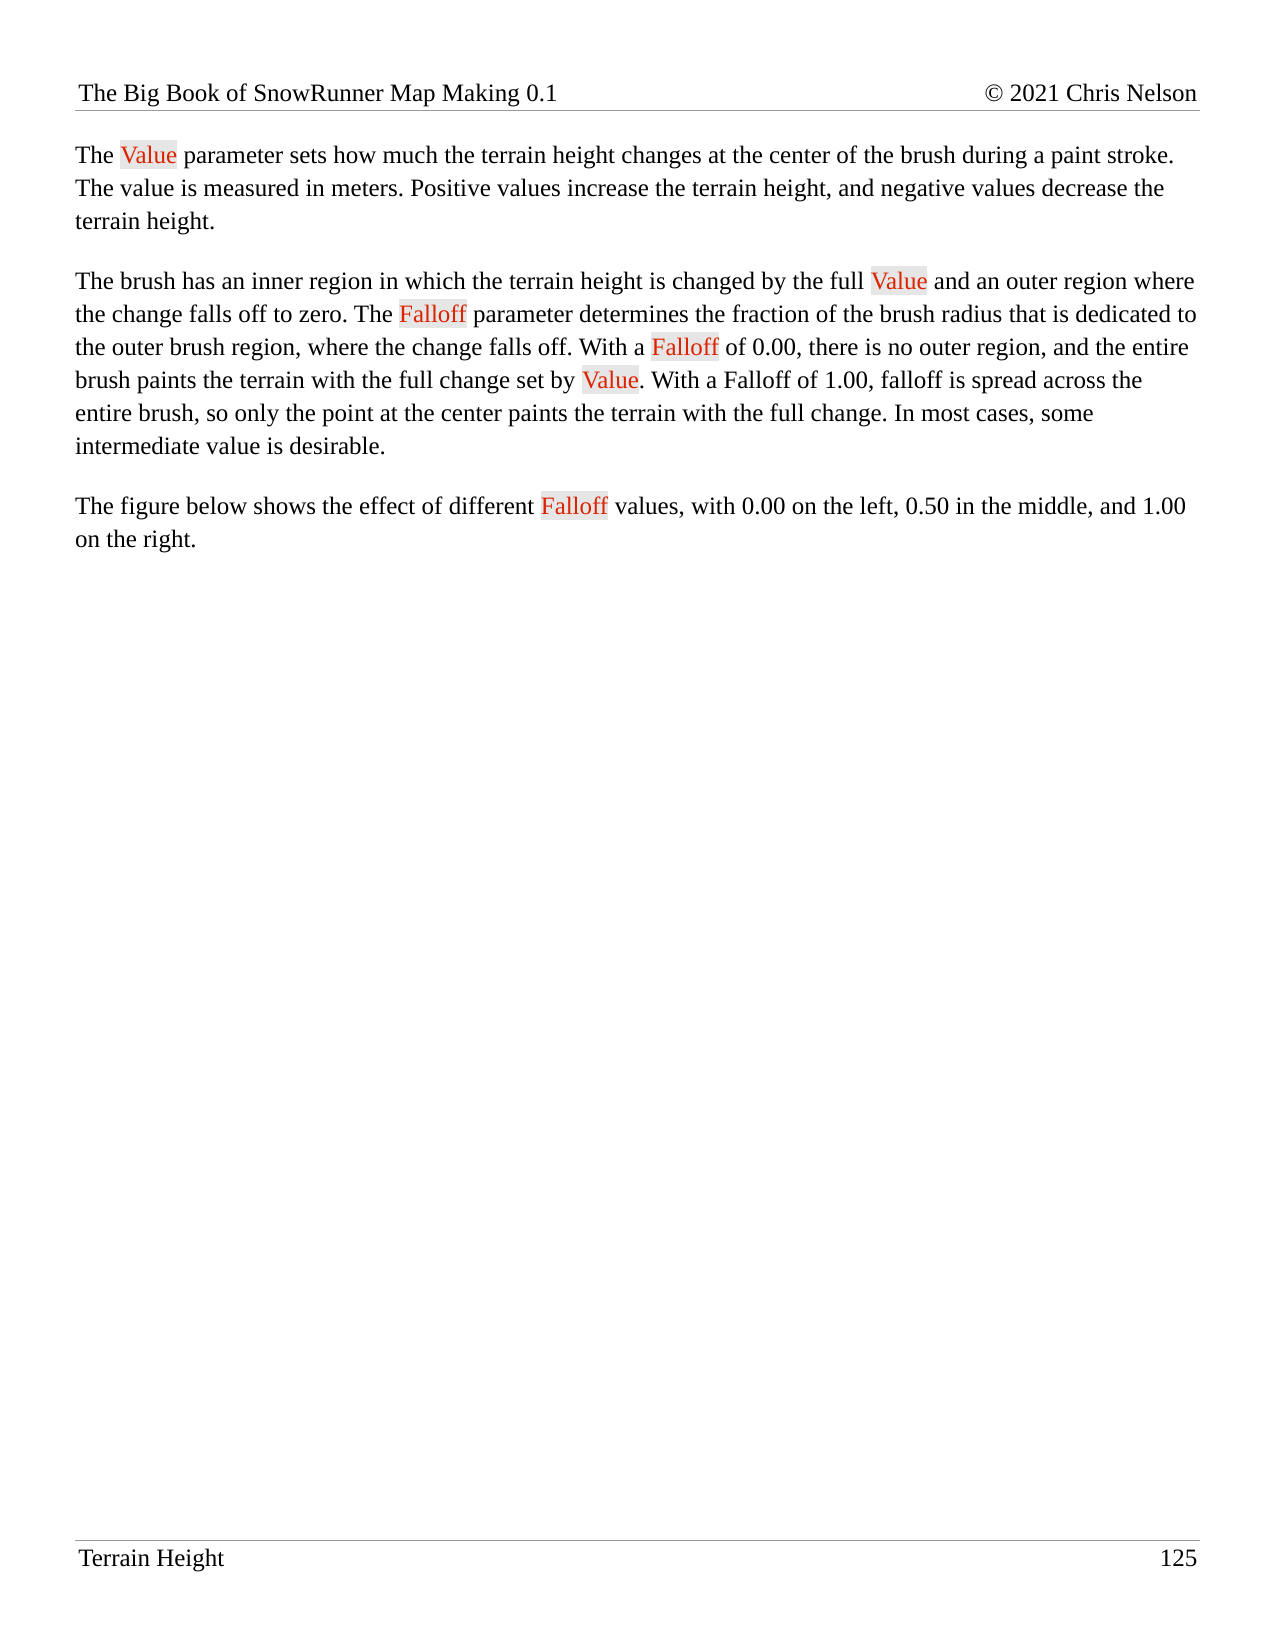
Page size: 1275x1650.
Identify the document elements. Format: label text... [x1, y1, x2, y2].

text The figure below shows the effect of different Falloff values, with 0.00 on the left, 0.50 in the middle, and 1.00 on the right. [75, 491, 1200, 553]
text The Value parameter sets how much the terrain height changes at the center of the brush during a paint stroke. The value is measured in meters. Positive values increase the terrain height, and negative values decrease the terrain height. [75, 140, 1200, 235]
text The brush has an inner region in which the terrain height is changed by the full Value and an outer region where the change falls off to zero. The Falloff parameter determines the fraction of the brush radius that is dedicated to the outer brush region, where the change falls off. With a Falloff of 0.00, there is no outer region, and the entire brush paints the terrain with the full change set by Value. With a Falloff of 1.00, falloff is spread across the entire brush, so only the point at the center paints the terrain with the full change. In most cases, some intermediate value is desirable. [75, 266, 1200, 460]
